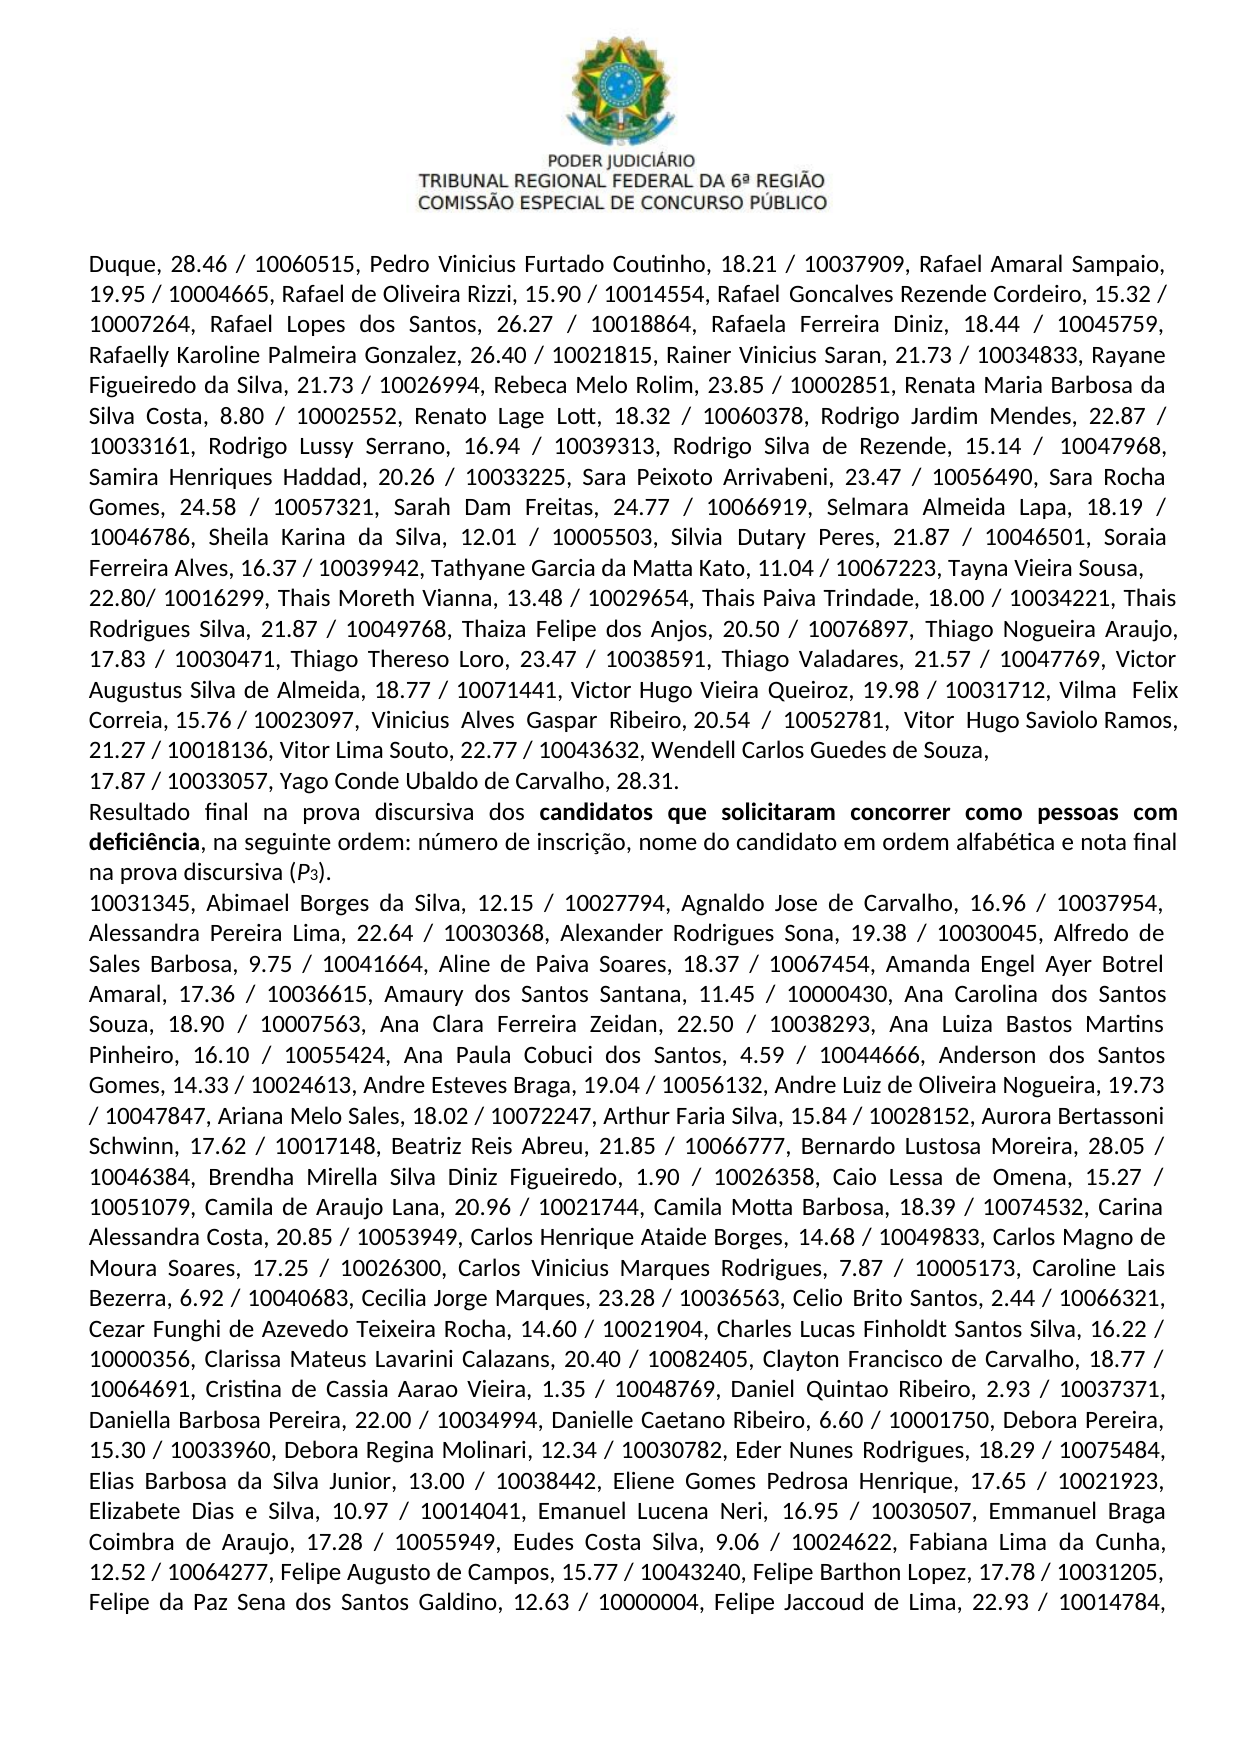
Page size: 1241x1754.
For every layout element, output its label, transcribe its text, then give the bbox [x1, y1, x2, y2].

text 10031345, Abimael Borges da Silva, 12.15 / 10027794, Agnaldo Jose de Carvalho, 16.96 / 10037954, Alessandra Pereira Lima, 22.64 / 10030368, Alexander Rodrigues Sona, 19.38 / 10030045, Alfredo de Sales Barbosa, 9.75 / 10041664, Aline de Paiva Soares, 18.37 / 10067454, Amanda Engel Ayer Botrel Amaral, 17.36 / 10036615, Amaury dos Santos Santana, 11.45 / 10000430, Ana Carolina dos Santos Souza, 18.90 / 10007563, Ana Clara Ferreira Zeidan, 22.50 / 10038293, Ana Luiza Bastos Martins Pinheiro, 16.10 / 10055424, Ana Paula Cobuci dos Santos, 4.59 / 10044666, Anderson dos Santos Gomes, 14.33 / 10024613, Andre Esteves Braga, 19.04 / 10056132, Andre Luiz de Oliveira Nogueira, 19.73 / 10047847, Ariana Melo Sales, 18.02 / 10072247, Arthur Faria Silva, 15.84 / 10028152, Aurora Bertassoni Schwinn, 17.62 / 10017148, Beatriz Reis Abreu, 21.85 / 10066777, Bernardo Lustosa Moreira, 28.05 / 10046384, Brendha Mirella Silva Diniz Figueiredo, 1.90 / 10026358, Caio Lessa de Omena, 15.27 / 10051079, Camila de Araujo Lana, 20.96 / 10021744, Camila Motta Barbosa, 18.39 / 10074532, Carina Alessandra Costa, 20.85 / 10053949, Carlos Henrique Ataide Borges, 14.68 / 10049833, Carlos Magno de Moura Soares, 17.25 / 10026300, Carlos Vinicius Marques Rodrigues, 7.87 / 10005173, Caroline Lais Bezerra, 6.92 / 10040683, Cecilia Jorge Marques, 23.28 / 10036563, Celio Brito Santos, 2.44 / 10066321, Cezar Funghi de Azevedo Teixeira Rocha, 14.60 / 10021904, Charles Lucas Finholdt Santos Silva, 16.22 / 10000356, Clarissa Mateus Lavarini Calazans, 20.40 / 10082405, Clayton Francisco de Carvalho, 18.77 / 10064691, Cristina de Cassia Aarao Vieira, 1.35 / 10048769, Daniel Quintao Ribeiro, 2.93 / 10037371, Daniella Barbosa Pereira, 22.00 / 10034994, Danielle Caetano Ribeiro, 6.60 / 10001750, Debora Pereira, 15.30 / 10033960, Debora Regina Molinari, 12.34 / 10030782, Eder Nunes Rodrigues, 18.29 / 10075484, Elias Barbosa da Silva Junior, 13.00 / 10038442, Eliene Gomes Pedrosa Henrique, 17.65 / 10021923, Elizabete Dias e Silva, 10.97 / 10014041, Emanuel Lucena Neri, 16.95 / 10030507, Emmanuel Braga Coimbra de Araujo, 17.28 / 10055949, Eudes Costa Silva, 9.06 / 10024622, Fabiana Lima da Cunha, 12.52 / 10064277, Felipe Augusto de Campos, 15.77 / 10043240, Felipe Barthon Lopez, 17.78 / 10031205, Felipe da Paz Sena dos Santos Galdino, 12.63 / 10000004, Felipe Jaccoud de Lima, 22.93 / 10014784, [89, 887, 1166, 1617]
text Resultado final na prova discursiva dos candidatos que solicitaram concorrer como pessoas com deficiência, na seguinte ordem: número de inscrição, nome do candidato em ordem alfabética e nota final na prova discursiva (P3). [89, 796, 1179, 887]
text 17.87 / 10033057, Yago Conde Ubaldo de Carvalho, 28.31. [89, 765, 1179, 796]
list / 10016299, Thais Moreth Vianna, 13.48 / 10029654, Thais Paiva Trindade, 18.00 / 10034221, Thais Rodrigues Silva, 21.87 / 10049768, Thaiza Felipe dos Anjos, 20.50 / 10076897, Thiago Nogueira Araujo, 17.83 / 10030471, Thiago Thereso Loro, 23.47 / 10038591, Thiago Valadares, 21.57 / 10047769, Victor Augustus Silva de Almeida, 18.77 / 10071441, Victor Hugo Vieira Queiroz, 19.98 / 10031712, Vilma Felix Correia, 15.76 / 10023097, Vinicius Alves Gaspar Ribeiro, 20.54 / 10052781, Vitor Hugo Saviolo Ramos, 21.27 / 10018136, Vitor Lima Souto, 22.77 / 10043632, Wendell Carlos Guedes de Souza, [89, 583, 1179, 765]
picture [406, 0, 834, 225]
text Duque, 28.46 / 10060515, Pedro Vinicius Furtado Coutinho, 18.21 / 10037909, Rafael Amaral Sampaio, 19.95 / 10004665, Rafael de Oliveira Rizzi, 15.90 / 10014554, Rafael Goncalves Rezende Cordeiro, 15.32 / 10007264, Rafael Lopes dos Santos, 26.27 / 10018864, Rafaela Ferreira Diniz, 18.44 / 10045759, Rafaelly Karoline Palmeira Gonzalez, 26.40 / 10021815, Rainer Vinicius Saran, 21.73 / 10034833, Rayane Figueiredo da Silva, 21.73 / 10026994, Rebeca Melo Rolim, 23.85 / 10002851, Renata Maria Barbosa da Silva Costa, 8.80 / 10002552, Renato Lage Lott, 18.32 / 10060378, Rodrigo Jardim Mendes, 22.87 / 10033161, Rodrigo Lussy Serrano, 16.94 / 10039313, Rodrigo Silva de Rezende, 15.14 / 10047968, Samira Henriques Haddad, 20.26 / 10033225, Sara Peixoto Arrivabeni, 23.47 / 10056490, Sara Rocha Gomes, 24.58 / 10057321, Sarah Dam Freitas, 24.77 / 10066919, Selmara Almeida Lapa, 18.19 / 10046786, Sheila Karina da Silva, 12.01 / 10005503, Silvia Dutary Peres, 21.87 / 10046501, Soraia Ferreira Alves, 16.37 / 10039942, Tathyane Garcia da Matta Kato, 11.04 / 10067223, Tayna Vieira Sousa, [89, 248, 1167, 582]
